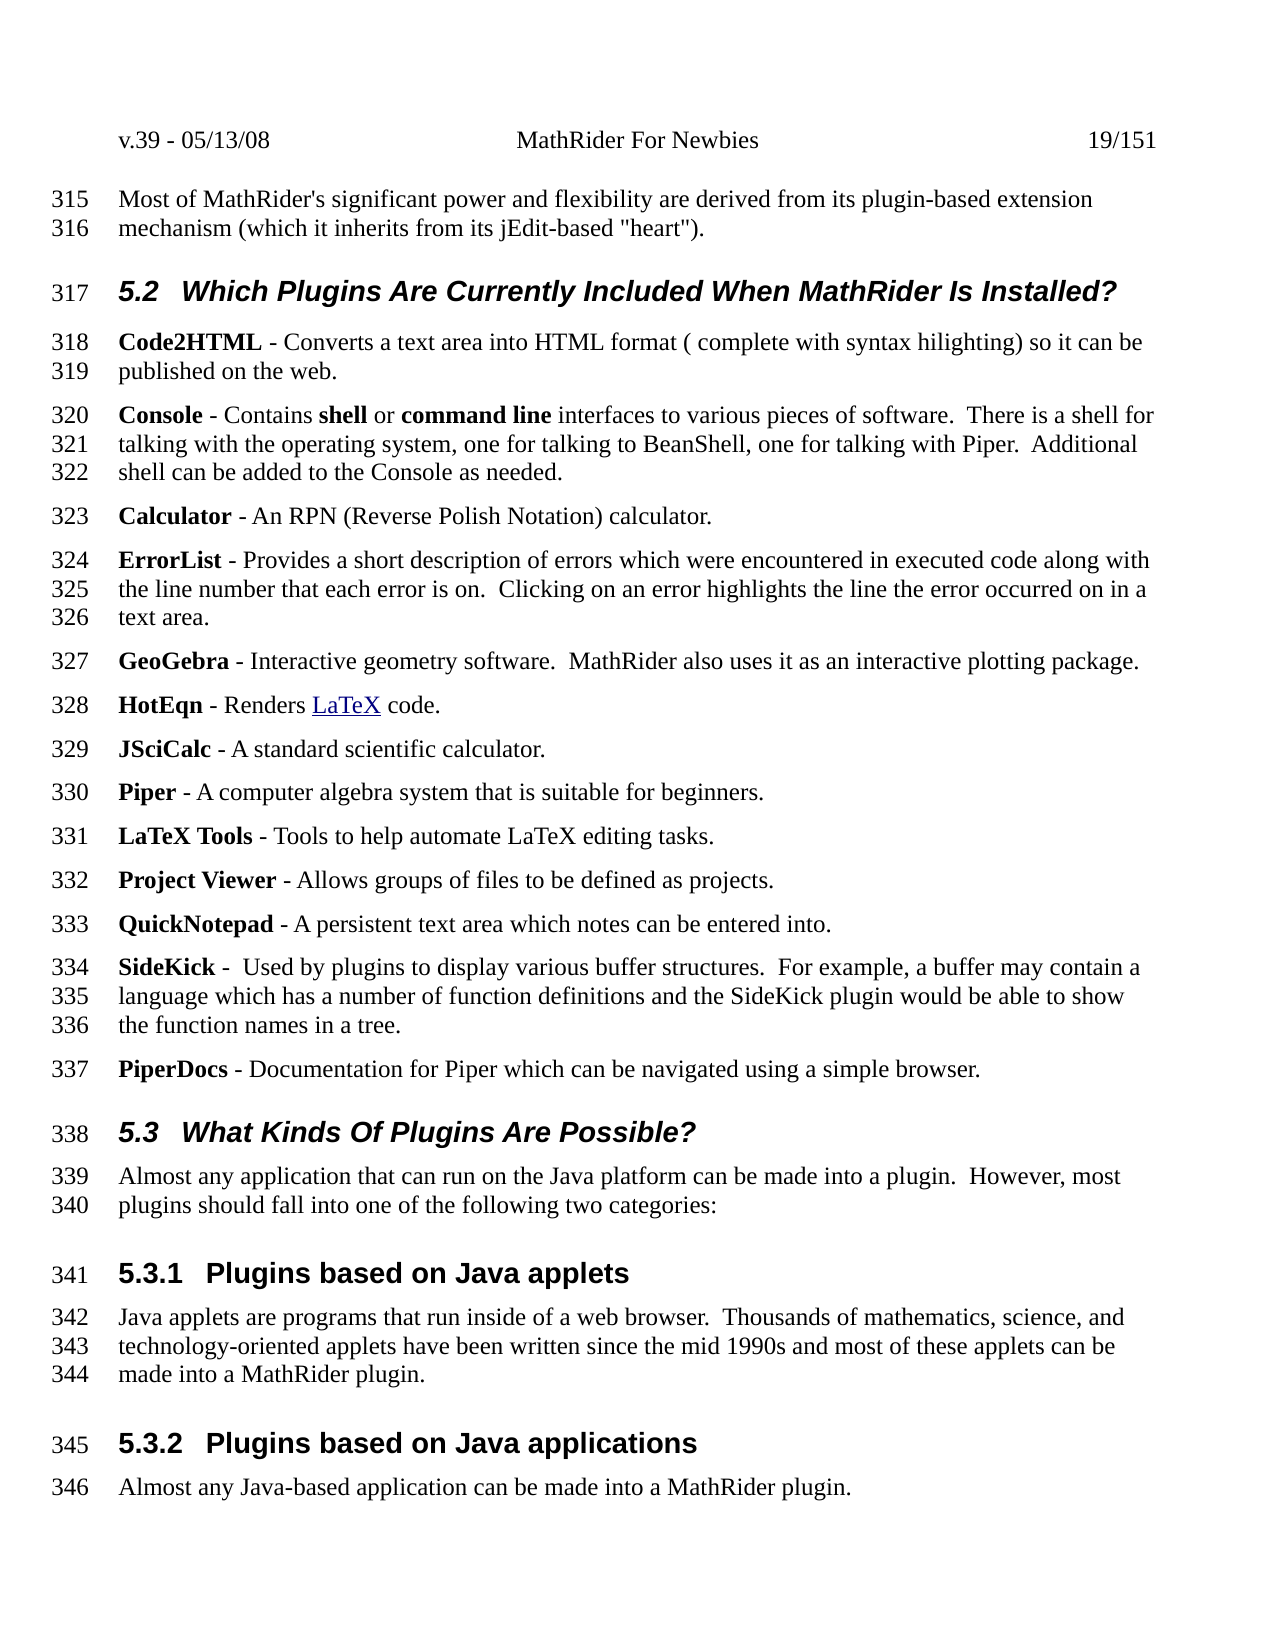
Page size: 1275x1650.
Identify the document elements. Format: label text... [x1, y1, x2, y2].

subtitle What Kinds Of Plugins Are Possible? [118, 1115, 1157, 1148]
text Calculator - An RPN (Reverse Polish Notation) calculator. [118, 501, 1157, 530]
text Almost any Java-based application can be made into a MathRider plugin. [118, 1472, 1157, 1501]
text PiperDocs - Documentation for Piper which can be navigated using a simple browser. [118, 1054, 1157, 1082]
text JSciCalc - A standard scientific calculator. [118, 734, 1157, 762]
text SideKick - Used by plugins to display various buffer structures. For example, a buffer may contain a language which has a number of function definitions and the SideKick plugin would be able to show the function names in a tree. [118, 952, 1157, 1039]
text LaTeX Tools - Tools to help automate LaTeX editing tasks. [118, 821, 1157, 850]
subtitle Plugins based on Java applications [118, 1426, 1157, 1459]
text Almost any application that can run on the Java platform can be made into a plugin. However, most plugins should fall into one of the following two categories: [118, 1161, 1157, 1218]
text HotEqn - Renders LaTeX code. [118, 690, 1157, 719]
text Code2HTML - Converts a text area into HTML format ( complete with syntax hilighting) so it can be published on the web. [118, 327, 1157, 385]
subtitle Which Plugins Are Currently Included When MathRider Is Installed? [118, 274, 1157, 307]
text Java applets are programs that run inside of a web browser. Thousands of mathematics, science, and technology-oriented applets have been written since the mid 1990s and most of these applets can be made into a MathRider plugin. [118, 1302, 1157, 1388]
subtitle Plugins based on Java applets [118, 1256, 1157, 1289]
text Console - Contains shell or command line interfaces to various pieces of software. There is a shell for talking with the operating system, one for talking to BeanShell, one for talking with Piper. Additional shell can be added to the Console as needed. [118, 400, 1157, 486]
text Project Viewer - Allows groups of files to be defined as projects. [118, 865, 1157, 894]
text ErrorList - Provides a short description of errors which were encountered in executed code along with the line number that each error is on. Clicking on an error highlights the line the error occurred on in a text area. [118, 545, 1157, 631]
text QuickNotepad - A persistent text area which notes can be entered into. [118, 909, 1157, 937]
text Most of MathRider's significant power and flexibility are derived from its plugin-based extension mechanism (which it inherits from its jEdit-based "heart"). [118, 184, 1157, 241]
text GeoGebra - Interactive geometry software. MathRider also uses it as an interactive plotting package. [118, 646, 1157, 675]
text Piper - A computer algebra system that is suitable for beginners. [118, 777, 1157, 806]
